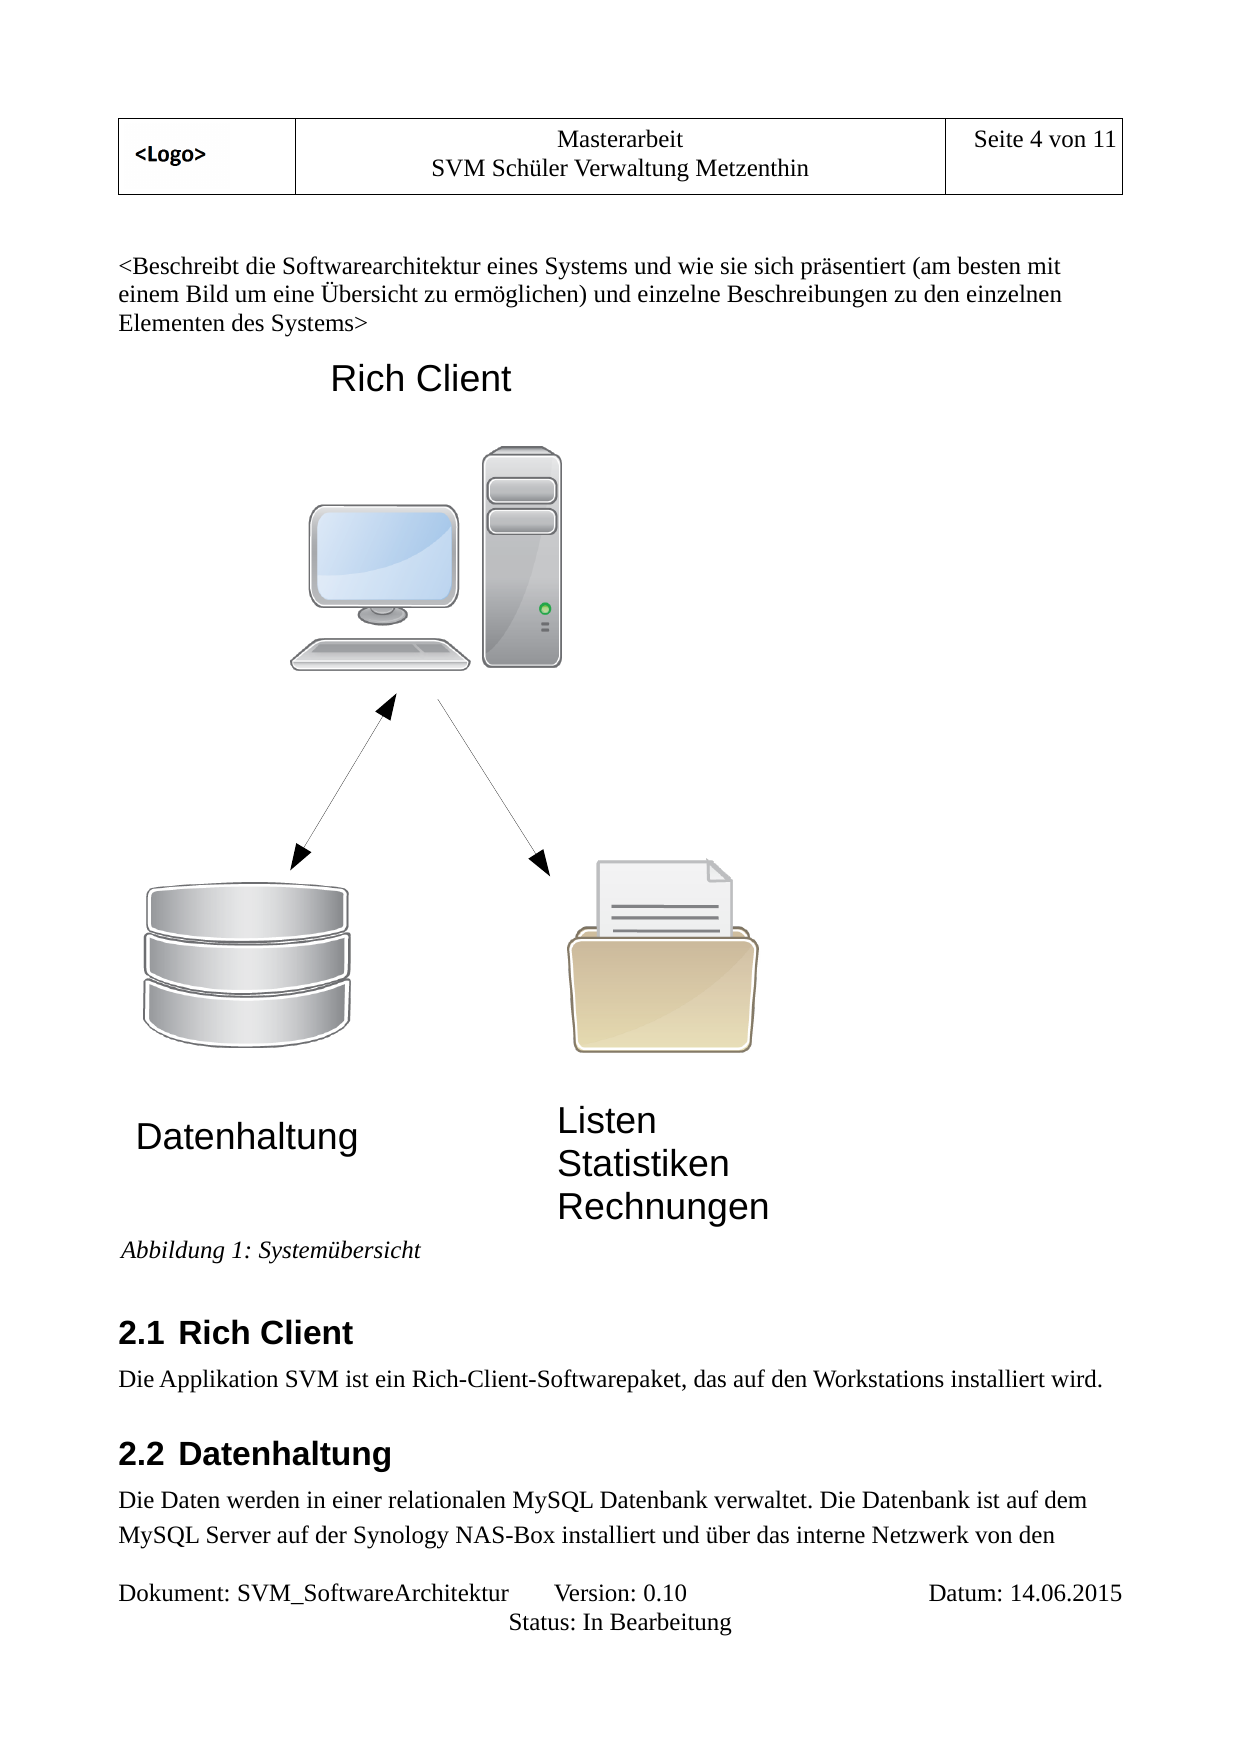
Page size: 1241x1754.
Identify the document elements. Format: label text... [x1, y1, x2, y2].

picture [123, 123, 230, 189]
subtitle Rich Client [118, 1313, 1122, 1352]
text Abbildung 1: Systemübersicht [121, 361, 785, 1264]
picture [279, 446, 562, 682]
text Die Applikation SVM ist ein Rich-Client-Softwarepaket, das auf den Workstations installiert wird. [118, 1364, 1122, 1393]
text <Beschreibt die Softwarearchitektur eines Systems und wie sie sich präsentiert (am besten mit einem Bild um eine Übersicht zu ermöglichen) und einzelne Beschreibungen zu den einzelnen Elementen des Systems> [118, 251, 1122, 337]
text [121, 349, 785, 361]
picture [554, 858, 771, 1066]
picture [143, 882, 351, 1048]
text Die Daten werden in einer relationalen MySQL Datenbank verwaltet. Die Datenbank ist auf dem MySQL Server auf der Synology NAS-Box installiert und über das interne Netzwerk von den [118, 1485, 1122, 1549]
subtitle Datenhaltung [118, 1434, 1122, 1473]
